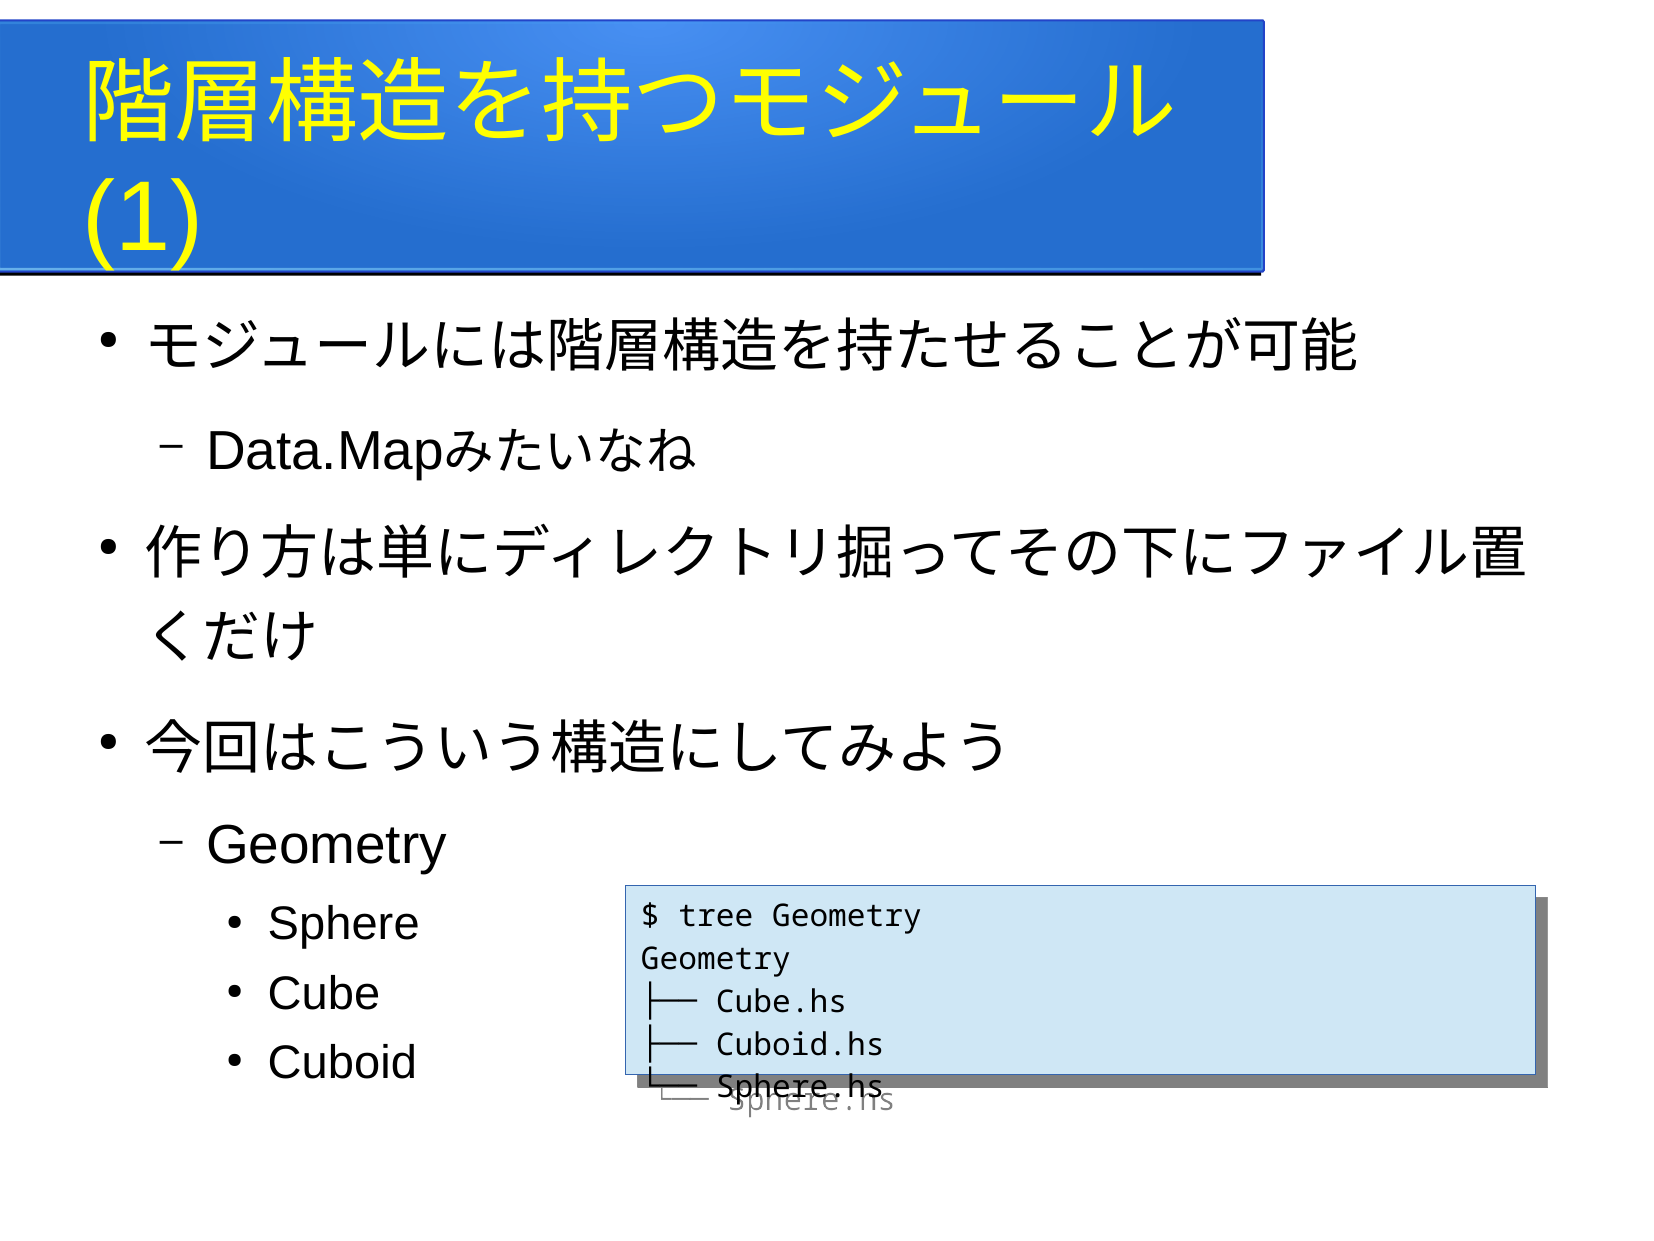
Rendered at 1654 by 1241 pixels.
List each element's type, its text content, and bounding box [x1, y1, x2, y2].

list モジュールには階層構造を持たせることが可能 Data.Mapみたいなね 作り方は単にディレクトリ掘ってその下にファイル置くだけ 今回はこういう構造にしてみよう Geometry Sphere Cube Cuboid [82, 299, 1571, 1099]
text_box $ tree Geometry Geometry ├── Cube.hs ├── Cuboid.hs └── Sphere.hs [625, 885, 1536, 1075]
title 階層構造を持つモジュール(1) [82, 47, 1235, 252]
